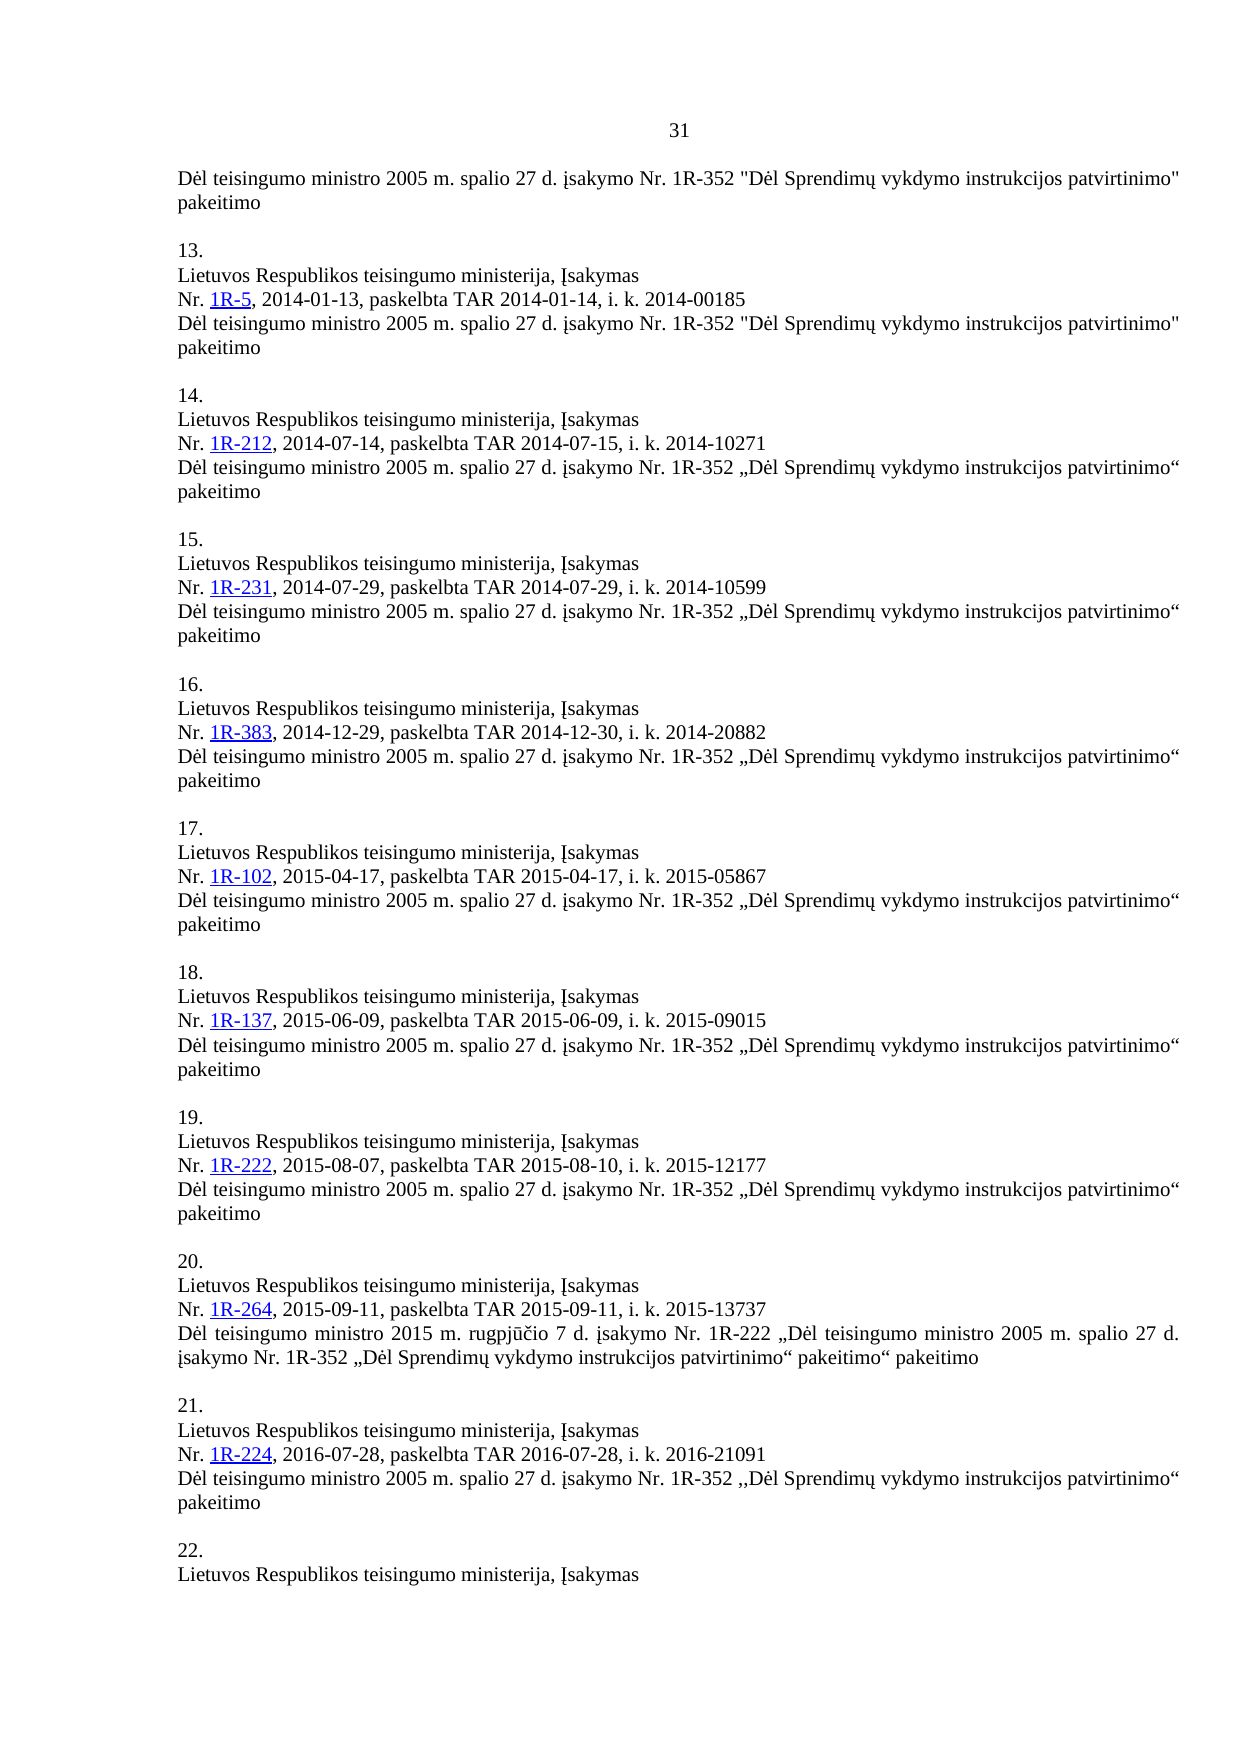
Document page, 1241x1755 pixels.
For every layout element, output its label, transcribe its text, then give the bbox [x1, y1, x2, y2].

text Dėl teisingumo ministro 2005 m. spalio 27 d. įsakymo Nr. 1R-352 ,,Dėl Sprendimų vykdymo instrukcijos patvirtinimo“ pakeitimo [177, 1466, 1181, 1514]
text Lietuvos Respublikos teisingumo ministerija, Įsakymas [177, 262, 1181, 287]
text Lietuvos Respublikos teisingumo ministerija, Įsakymas [177, 1562, 1181, 1586]
text 16. [177, 672, 1181, 696]
text Nr. 1R-231, 2014-07-29, paskelbta TAR 2014-07-29, i. k. 2014-10599 [177, 575, 1181, 599]
text Dėl teisingumo ministro 2005 m. spalio 27 d. įsakymo Nr. 1R-352 „Dėl Sprendimų vykdymo instrukcijos patvirtinimo“ pakeitimo [177, 455, 1181, 503]
text Nr. 1R-137, 2015-06-09, paskelbta TAR 2015-06-09, i. k. 2015-09015 [177, 1008, 1181, 1032]
text 19. [177, 1105, 1181, 1129]
text Nr. 1R-264, 2015-09-11, paskelbta TAR 2015-09-11, i. k. 2015-13737 [177, 1297, 1181, 1321]
text Nr. 1R-222, 2015-08-07, paskelbta TAR 2015-08-10, i. k. 2015-12177 [177, 1153, 1181, 1177]
text 15. [177, 527, 1181, 551]
text Dėl teisingumo ministro 2005 m. spalio 27 d. įsakymo Nr. 1R-352 „Dėl Sprendimų vykdymo instrukcijos patvirtinimo“ pakeitimo [177, 1032, 1181, 1081]
text 13. [177, 238, 1181, 262]
text 18. [177, 960, 1181, 984]
text Nr. 1R-5, 2014-01-13, paskelbta TAR 2014-01-14, i. k. 2014-00185 [177, 287, 1181, 311]
text 14. [177, 383, 1181, 407]
text Lietuvos Respublikos teisingumo ministerija, Įsakymas [177, 696, 1181, 720]
text 22. [177, 1538, 1181, 1562]
text Dėl teisingumo ministro 2005 m. spalio 27 d. įsakymo Nr. 1R-352 "Dėl Sprendimų vykdymo instrukcijos patvirtinimo" pakeitimo [177, 166, 1181, 214]
text Nr. 1R-102, 2015-04-17, paskelbta TAR 2015-04-17, i. k. 2015-05867 [177, 864, 1181, 888]
text 21. [177, 1393, 1181, 1417]
text Dėl teisingumo ministro 2005 m. spalio 27 d. įsakymo Nr. 1R-352 "Dėl Sprendimų vykdymo instrukcijos patvirtinimo" pakeitimo [177, 311, 1181, 359]
text Lietuvos Respublikos teisingumo ministerija, Įsakymas [177, 984, 1181, 1008]
text Nr. 1R-212, 2014-07-14, paskelbta TAR 2014-07-15, i. k. 2014-10271 [177, 431, 1181, 455]
text Nr. 1R-383, 2014-12-29, paskelbta TAR 2014-12-30, i. k. 2014-20882 [177, 720, 1181, 744]
text Lietuvos Respublikos teisingumo ministerija, Įsakymas [177, 407, 1181, 431]
text Dėl teisingumo ministro 2005 m. spalio 27 d. įsakymo Nr. 1R-352 „Dėl Sprendimų vykdymo instrukcijos patvirtinimo“ pakeitimo [177, 1177, 1181, 1225]
text Lietuvos Respublikos teisingumo ministerija, Įsakymas [177, 1273, 1181, 1297]
text 17. [177, 816, 1181, 840]
text Dėl teisingumo ministro 2005 m. spalio 27 d. įsakymo Nr. 1R-352 „Dėl Sprendimų vykdymo instrukcijos patvirtinimo“ pakeitimo [177, 888, 1181, 936]
text Dėl teisingumo ministro 2005 m. spalio 27 d. įsakymo Nr. 1R-352 „Dėl Sprendimų vykdymo instrukcijos patvirtinimo“ pakeitimo [177, 599, 1181, 647]
text Lietuvos Respublikos teisingumo ministerija, Įsakymas [177, 1417, 1181, 1442]
text Lietuvos Respublikos teisingumo ministerija, Įsakymas [177, 551, 1181, 575]
text Lietuvos Respublikos teisingumo ministerija, Įsakymas [177, 840, 1181, 864]
text Lietuvos Respublikos teisingumo ministerija, Įsakymas [177, 1129, 1181, 1153]
text Nr. 1R-224, 2016-07-28, paskelbta TAR 2016-07-28, i. k. 2016-21091 [177, 1442, 1181, 1466]
text Dėl teisingumo ministro 2005 m. spalio 27 d. įsakymo Nr. 1R-352 „Dėl Sprendimų vykdymo instrukcijos patvirtinimo“ pakeitimo [177, 744, 1181, 792]
text Dėl teisingumo ministro 2015 m. rugpjūčio 7 d. įsakymo Nr. 1R-222 „Dėl teisingumo ministro 2005 m. spalio 27 d. įsakymo Nr. 1R-352 „Dėl Sprendimų vykdymo instrukcijos patvirtinimo“ pakeitimo“ pakeitimo [177, 1321, 1181, 1369]
text 20. [177, 1249, 1181, 1273]
